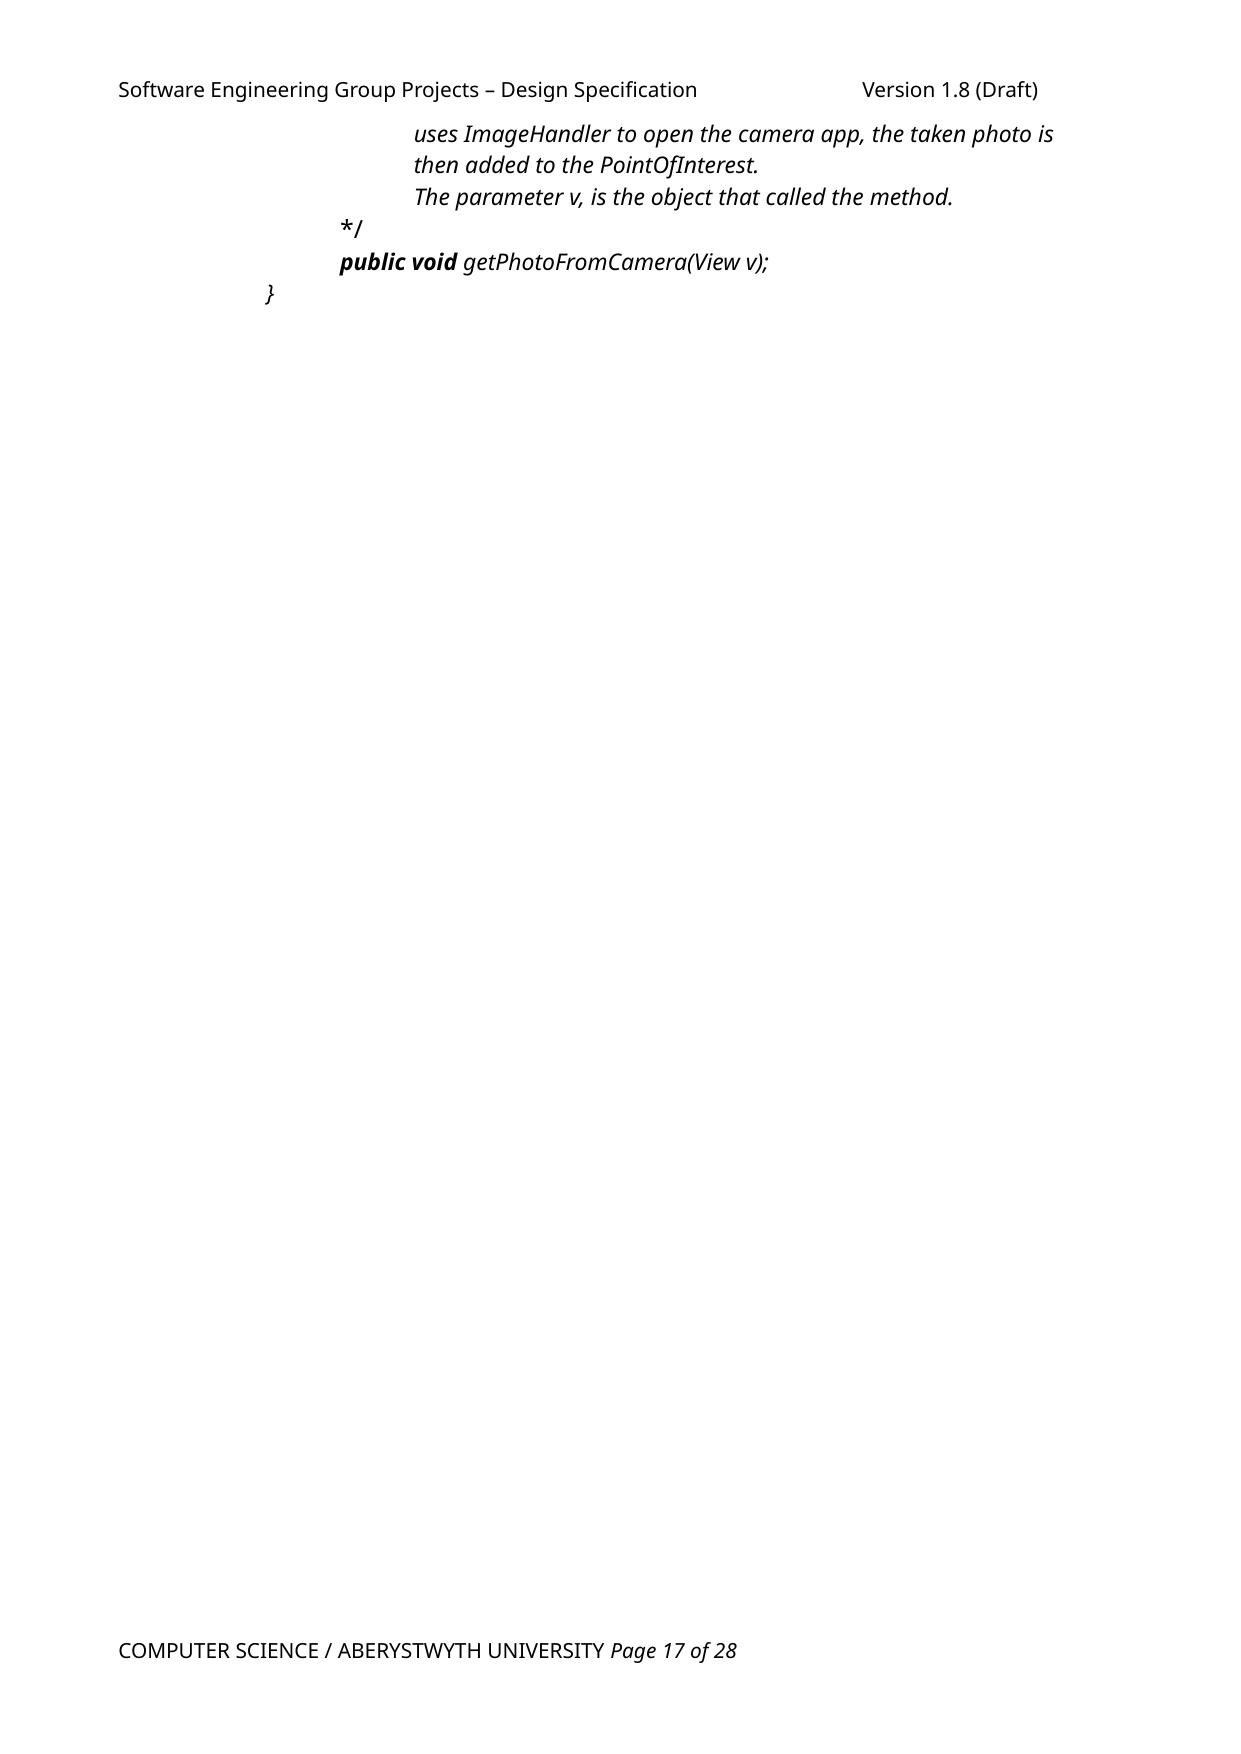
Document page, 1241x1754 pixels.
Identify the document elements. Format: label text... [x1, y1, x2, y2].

text */ [118, 212, 1122, 246]
text The parameter v, is the object that called the method. [118, 181, 1122, 212]
text } [118, 277, 1122, 308]
text uses ImageHandler to open the camera app, the taken photo is then added to the PointOfInterest. [118, 118, 1122, 181]
text public void getPhotoFromCamera(View v); [118, 246, 1122, 277]
